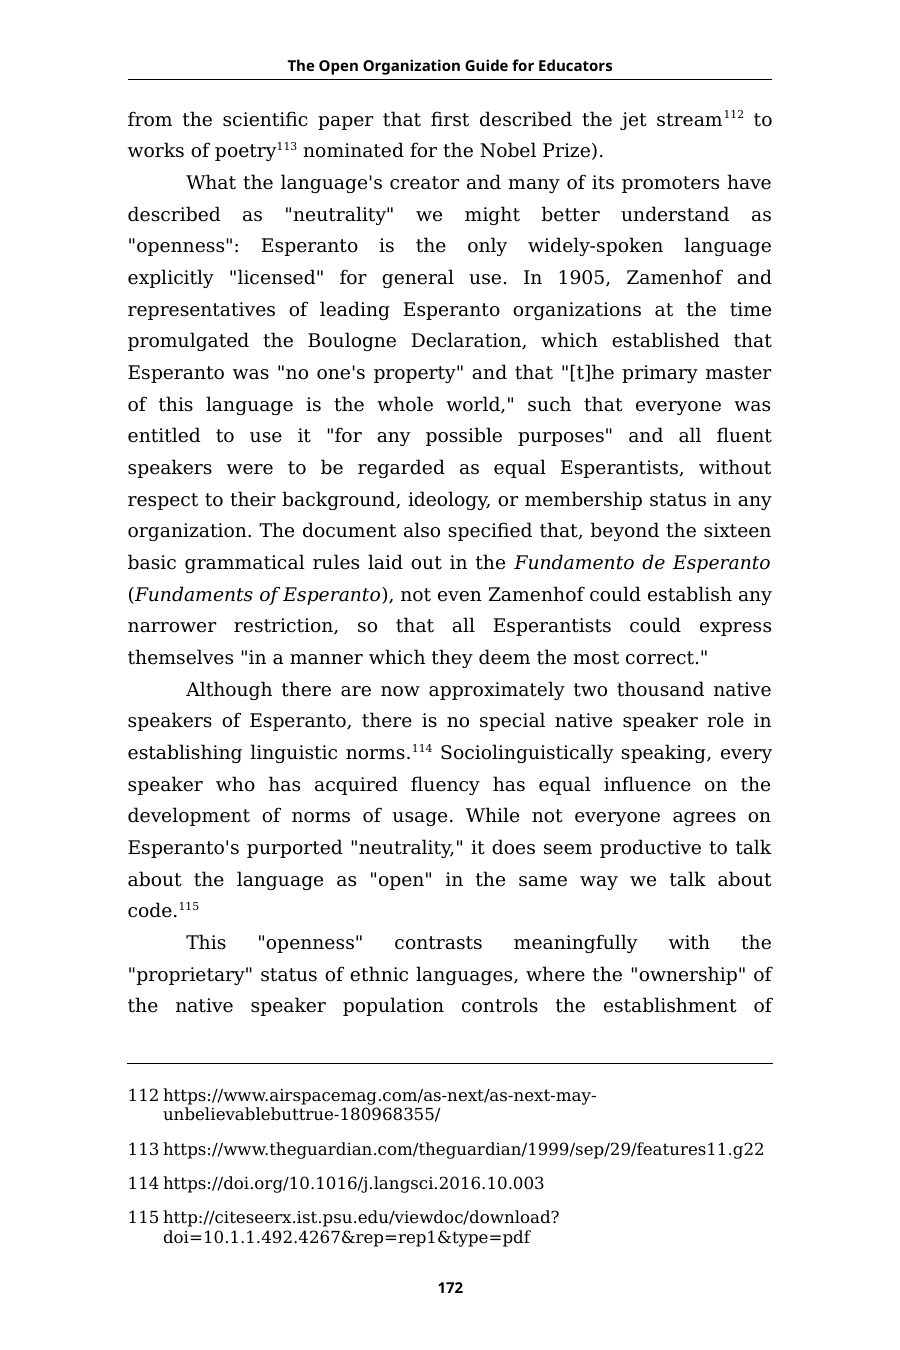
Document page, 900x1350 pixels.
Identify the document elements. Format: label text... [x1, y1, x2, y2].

text Although there are now approximately two thousand native speakers of Esperanto, there is no special native speaker role in establishing linguistic norms. Sociolinguistically speaking, every speaker who has acquired fluency has equal influence on the development of norms of usage. While not everyone agrees on Esperanto's purported "neutrality," it does seem productive to talk about the language as "open" in the same way we talk about code. [127, 679, 772, 922]
text from the scientific paper that first described the jet stream to works of poetry nominated for the Nobel Prize). [127, 109, 772, 162]
text https://doi.org/10.1016/j.langsci.2016.10.003 [127, 1174, 772, 1193]
text What the language's creator and many of its promoters have described as "neutrality" we might better understand as "openness": Esperanto is the only widely-spoken language explicitly "licensed" for general use. In 1905, Zamenhof and representatives of leading Esperanto organizations at the time promulgated the Boulogne Declaration, which established that Esperanto was "no one's property" and that "[t]he primary master of this language is the whole world," such that everyone was entitled to use it "for any possible purposes" and all fluent speakers were to be regarded as equal Esperantists, without respect to their background, ideology, or membership status in any organization. The document also specified that, beyond the sixteen basic grammatical rules laid out in the Fundamento de Esperanto (Fundaments of Esperanto), not even Zamenhof could establish any narrower restriction, so that all Esperantists could express themselves "in a manner which they deem the most correct." [127, 172, 772, 669]
text This "openness" contrasts meaningfully with the "proprietary" status of ethnic languages, where the "ownership" of the native speaker population controls the establishment of [127, 932, 772, 1017]
text https://www.airspacemag.com/as-next/as-next-may-unbelievablebuttrue-180968355/ [127, 1086, 772, 1124]
text http://citeseerx.ist.psu.edu/viewdoc/download?doi=10.1.1.492.4267&rep=rep1&type=pdf [127, 1208, 772, 1247]
text https://www.theguardian.com/theguardian/1999/sep/29/features11.g22 [127, 1139, 772, 1159]
